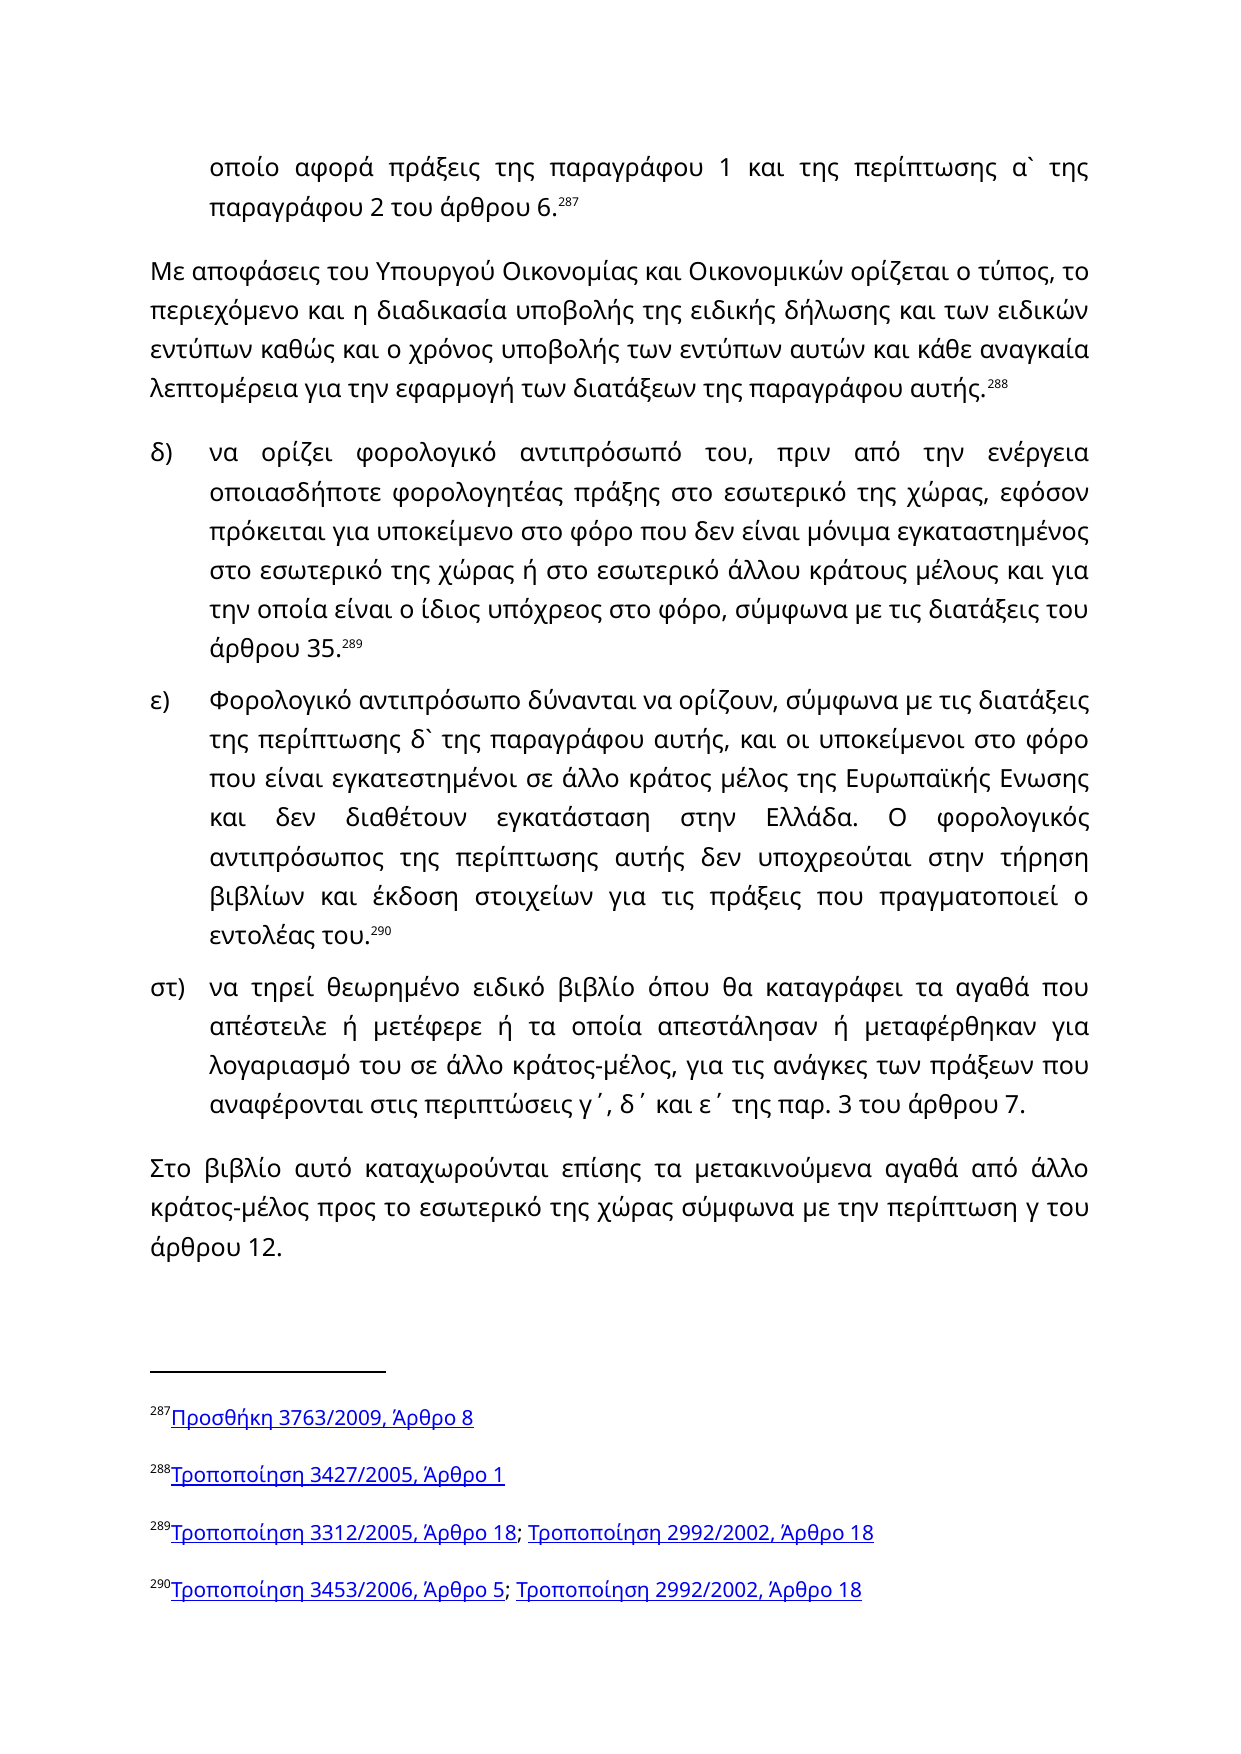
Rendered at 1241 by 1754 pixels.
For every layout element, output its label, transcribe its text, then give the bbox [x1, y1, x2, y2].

text Στο βιβλίο αυτό καταχωρούνται επίσης τα μετακινούμενα αγαθά από άλλο κράτος-μέλος προς το εσωτερικό της χώρας σύμφωνα με την περίπτωση γ του άρθρου 12. [150, 1151, 1090, 1263]
text Τροποποίηση 3453/2006, Άρθρο 5; Τροποποίηση 2992/2002, Άρθρο 18 [150, 1576, 1090, 1604]
text Προσθήκη 3763/2009, Άρθρο 8 [150, 1403, 1090, 1431]
list οποίο αφορά πράξεις της παραγράφου 1 και της περίπτωσης α` της παραγράφου 2 του άρθρου 6. [150, 150, 1090, 223]
text Τροποποίηση 3312/2005, Άρθρο 18; Τροποποίηση 2992/2002, Άρθρο 18 [150, 1518, 1090, 1546]
list δ) να ορίζει φορολογικό αντιπρόσωπό του, πριν από την ενέργεια οποιασδήποτε φορολογητέας πράξης στο εσωτερικό της χώρας, εφόσον πρόκειται για υποκείμενο στο φόρο που δεν είναι μόνιμα εγκαταστημένος στο εσωτερικό της χώρας ή στο εσωτερικό άλλου κράτους μέλους και για την οποία είναι ο ίδιος υπόχρεος στο φόρο, σύμφωνα με τις διατάξεις του άρθρου 35. [150, 435, 1090, 665]
text Με αποφάσεις του Υπουργού Οικονομίας και Οικονομικών ορίζεται ο τύπος, το περιεχόμενο και η διαδικασία υποβολής της ειδικής δήλωσης και των ειδικών εντύπων καθώς και ο χρόνος υποβολής των εντύπων αυτών και κάθε αναγκαία λεπτομέρεια για την εφαρμογή των διατάξεων της παραγράφου αυτής. [150, 253, 1090, 405]
list στ) να τηρεί θεωρημένο ειδικό βιβλίο όπου θα καταγράφει τα αγαθά που απέστειλε ή μετέφερε ή τα οποία απεστάλησαν ή μεταφέρθηκαν για λογαριασμό του σε άλλο κράτος-μέλος, για τις ανάγκες των πράξεων που αναφέρονται στις περιπτώσεις γ΄, δ΄ και ε΄ της παρ. 3 του άρθρου 7. [150, 969, 1090, 1121]
text Τροποποίηση 3427/2005, Άρθρο 1 [150, 1460, 1090, 1489]
list ε) Φορολογικό αντιπρόσωπο δύνανται να ορίζουν, σύμφωνα με τις διατάξεις της περίπτωσης δ` της παραγράφου αυτής, και οι υποκείμενοι στο φόρο που είναι εγκατεστημένοι σε άλλο κράτος μέλος της Ευρωπαϊκής Ενωσης και δεν διαθέτουν εγκατάσταση στην Ελλάδα. Ο φορολογικός αντιπρόσωπος της περίπτωσης αυτής δεν υποχρεούται στην τήρηση βιβλίων και έκδοση στοιχείων για τις πράξεις που πραγματοποιεί ο εντολέας του. [150, 682, 1090, 952]
